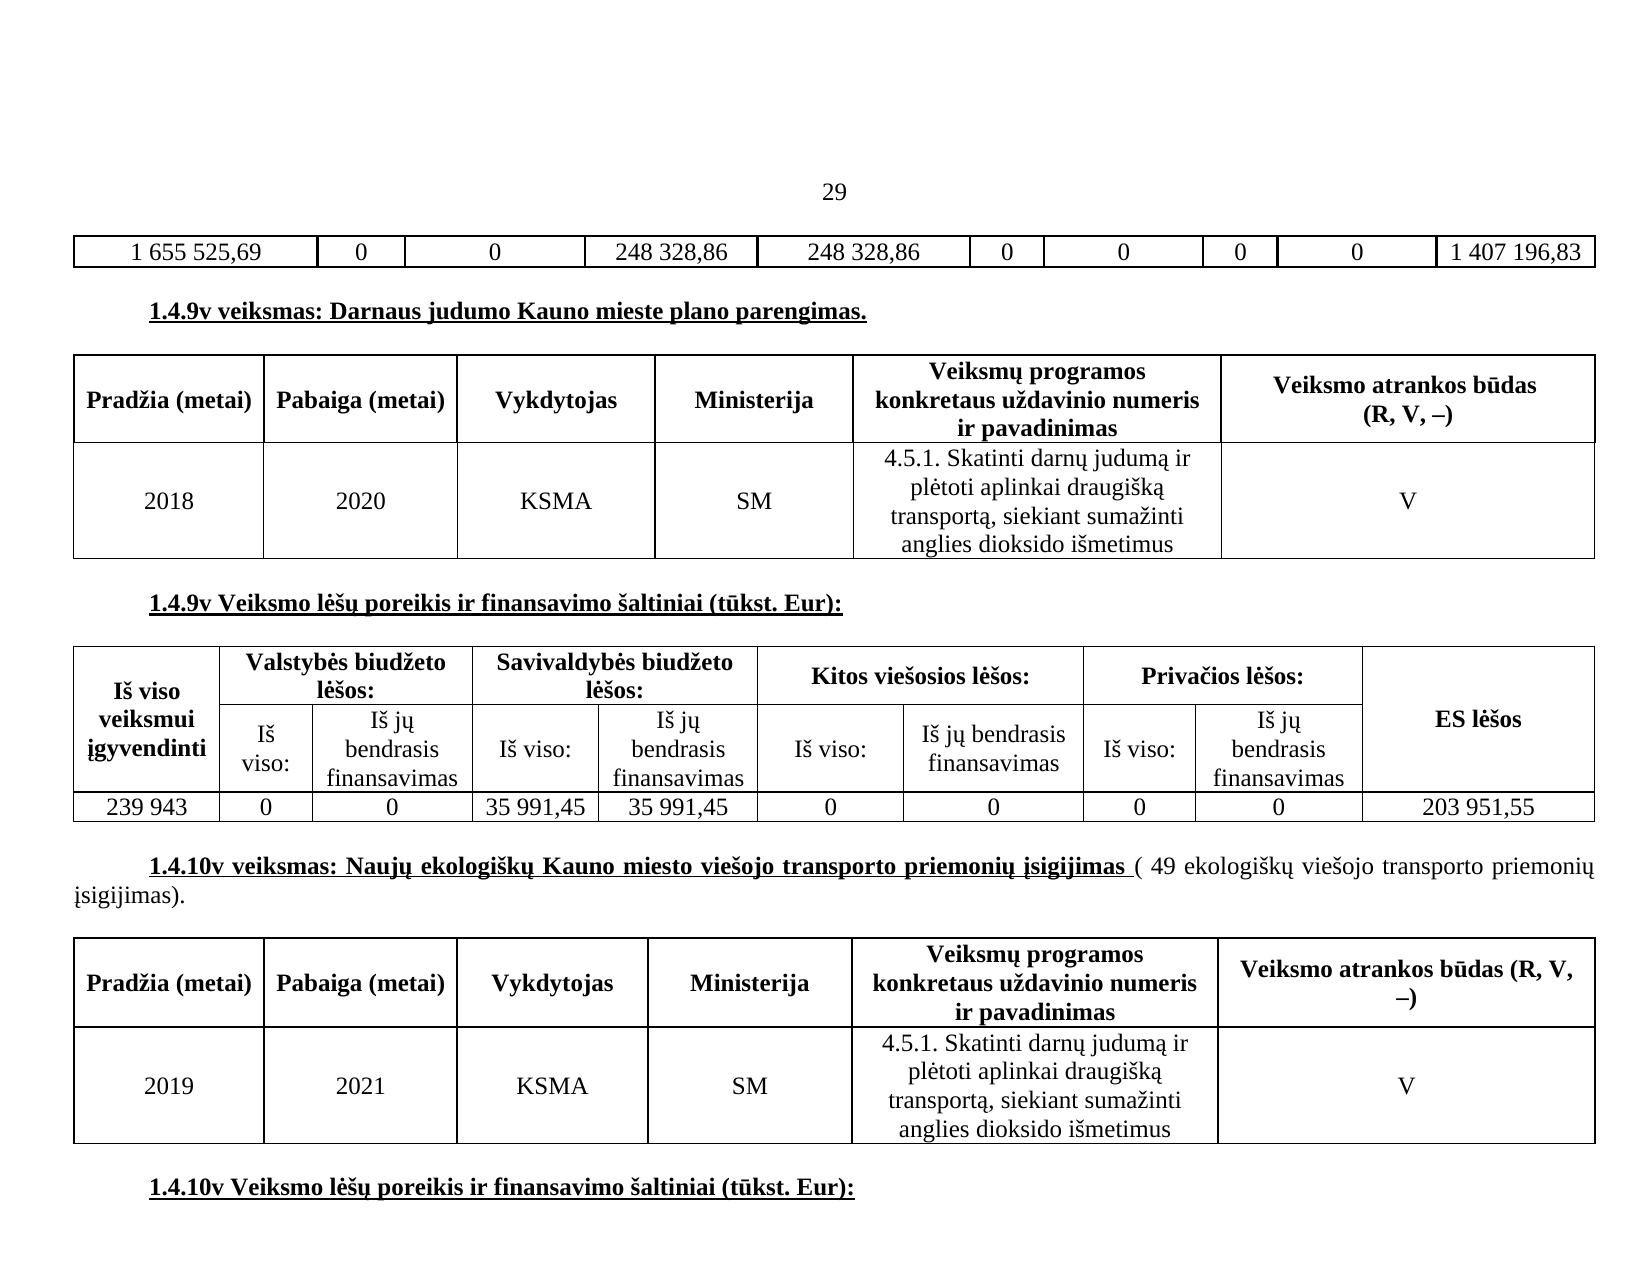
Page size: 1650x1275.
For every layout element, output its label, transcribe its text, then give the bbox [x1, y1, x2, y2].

table_cell SM [649, 1028, 851, 1143]
table_header Vykdytojas [458, 939, 647, 1026]
table_header Pradžia (metai) [75, 939, 263, 1026]
table_cell 0 [313, 793, 472, 821]
table_header Kitos viešosios lėšos: [758, 647, 1083, 704]
table_header Pabaiga (metai) [265, 939, 456, 1026]
table_header Privačios lėšos: [1084, 647, 1362, 704]
table_cell Iš viso: [473, 705, 598, 791]
table_header ES lėšos [1363, 647, 1594, 791]
table_cell Iš jų bendrasis finansavimas [904, 705, 1083, 791]
table_cell Iš jų bendrasis finansavimas [1196, 705, 1362, 791]
table_cell 2018 [74, 443, 263, 558]
table_cell Iš viso: [758, 705, 903, 791]
text 1.4.10v Veiksmo lėšų poreikis ir finansavimo šaltiniai (tūkst. Eur): [74, 1172, 1595, 1201]
table_cell Iš viso: [1084, 705, 1195, 791]
table_cell 4.5.1. Skatinti darnų judumą ir plėtoti aplinkai draugišką transportą, siekiant sumažinti anglies dioksido išmetimus [854, 443, 1221, 558]
table_cell Iš jų bendrasis finansavimas [313, 705, 472, 791]
table_cell Iš viso: [220, 705, 312, 791]
table_cell 0 [758, 793, 903, 821]
table_header Veiksmų programos konkretaus uždavinio numeris ir pavadinimas [853, 939, 1217, 1026]
table_cell 239 943 [74, 793, 219, 821]
table_cell 0 [220, 793, 312, 821]
table_cell 2021 [265, 1028, 456, 1143]
table_cell 0 [1196, 793, 1362, 821]
table_cell KSMA [458, 443, 654, 558]
table_cell 2019 [75, 1028, 263, 1143]
table_header Ministerija [656, 356, 852, 442]
table_header Pabaiga (metai) [265, 356, 456, 442]
table_cell 2020 [264, 443, 457, 558]
table_cell 0 [904, 793, 1083, 821]
table_cell V [1219, 1028, 1594, 1143]
table_header Iš viso veiksmui įgyvendinti [74, 647, 219, 791]
table_cell 4.5.1. Skatinti darnų judumą ir plėtoti aplinkai draugišką transportą, siekiant sumažinti anglies dioksido išmetimus [853, 1028, 1217, 1143]
table_header Pradžia (metai) [75, 356, 263, 442]
table_cell 1 655 525,69 [75, 237, 316, 266]
table_cell 0 [406, 237, 584, 266]
table_header Veiksmo atrankos būdas (R, V, –) [1222, 356, 1594, 442]
table_header Valstybės biudžeto lėšos: [220, 647, 472, 704]
table_cell 0 [319, 237, 404, 266]
table_cell 0 [1045, 237, 1202, 266]
text 1.4.10v veiksmas: Naujų ekologiškų Kauno miesto viešojo transporto priemonių įsigijimas ( 49 ekologiškų viešojo transporto priemonių įsigijimas). [74, 851, 1595, 908]
table_cell SM [656, 443, 853, 558]
table_cell 203 951,55 [1363, 793, 1594, 821]
text 1.4.9v Veiksmo lėšų poreikis ir finansavimo šaltiniai (tūkst. Eur): [74, 588, 1595, 617]
table_cell 248 328,86 [586, 237, 756, 266]
table_header Ministerija [649, 939, 851, 1026]
table_cell Iš jų bendrasis finansavimas [599, 705, 757, 791]
table_cell 35 991,45 [473, 793, 598, 821]
table_header Savivaldybės biudžeto lėšos: [473, 647, 757, 704]
table_cell 35 991,45 [599, 793, 757, 821]
table_header Veiksmo atrankos būdas (R, V, –) [1219, 939, 1594, 1026]
table_cell 0 [971, 237, 1043, 266]
table_cell KSMA [458, 1028, 647, 1143]
table_cell 0 [1204, 237, 1276, 266]
table_cell V [1222, 443, 1594, 558]
table_cell 0 [1279, 237, 1435, 266]
table_cell 0 [1084, 793, 1195, 821]
table_header Vykdytojas [458, 356, 654, 442]
text 1.4.9v veiksmas: Darnaus judumo Kauno mieste plano parengimas. [74, 296, 1595, 325]
table_cell 1 407 196,83 [1438, 237, 1594, 266]
table_cell 248 328,86 [759, 237, 969, 266]
table_header Veiksmų programos konkretaus uždavinio numeris ir pavadinimas [854, 356, 1220, 442]
